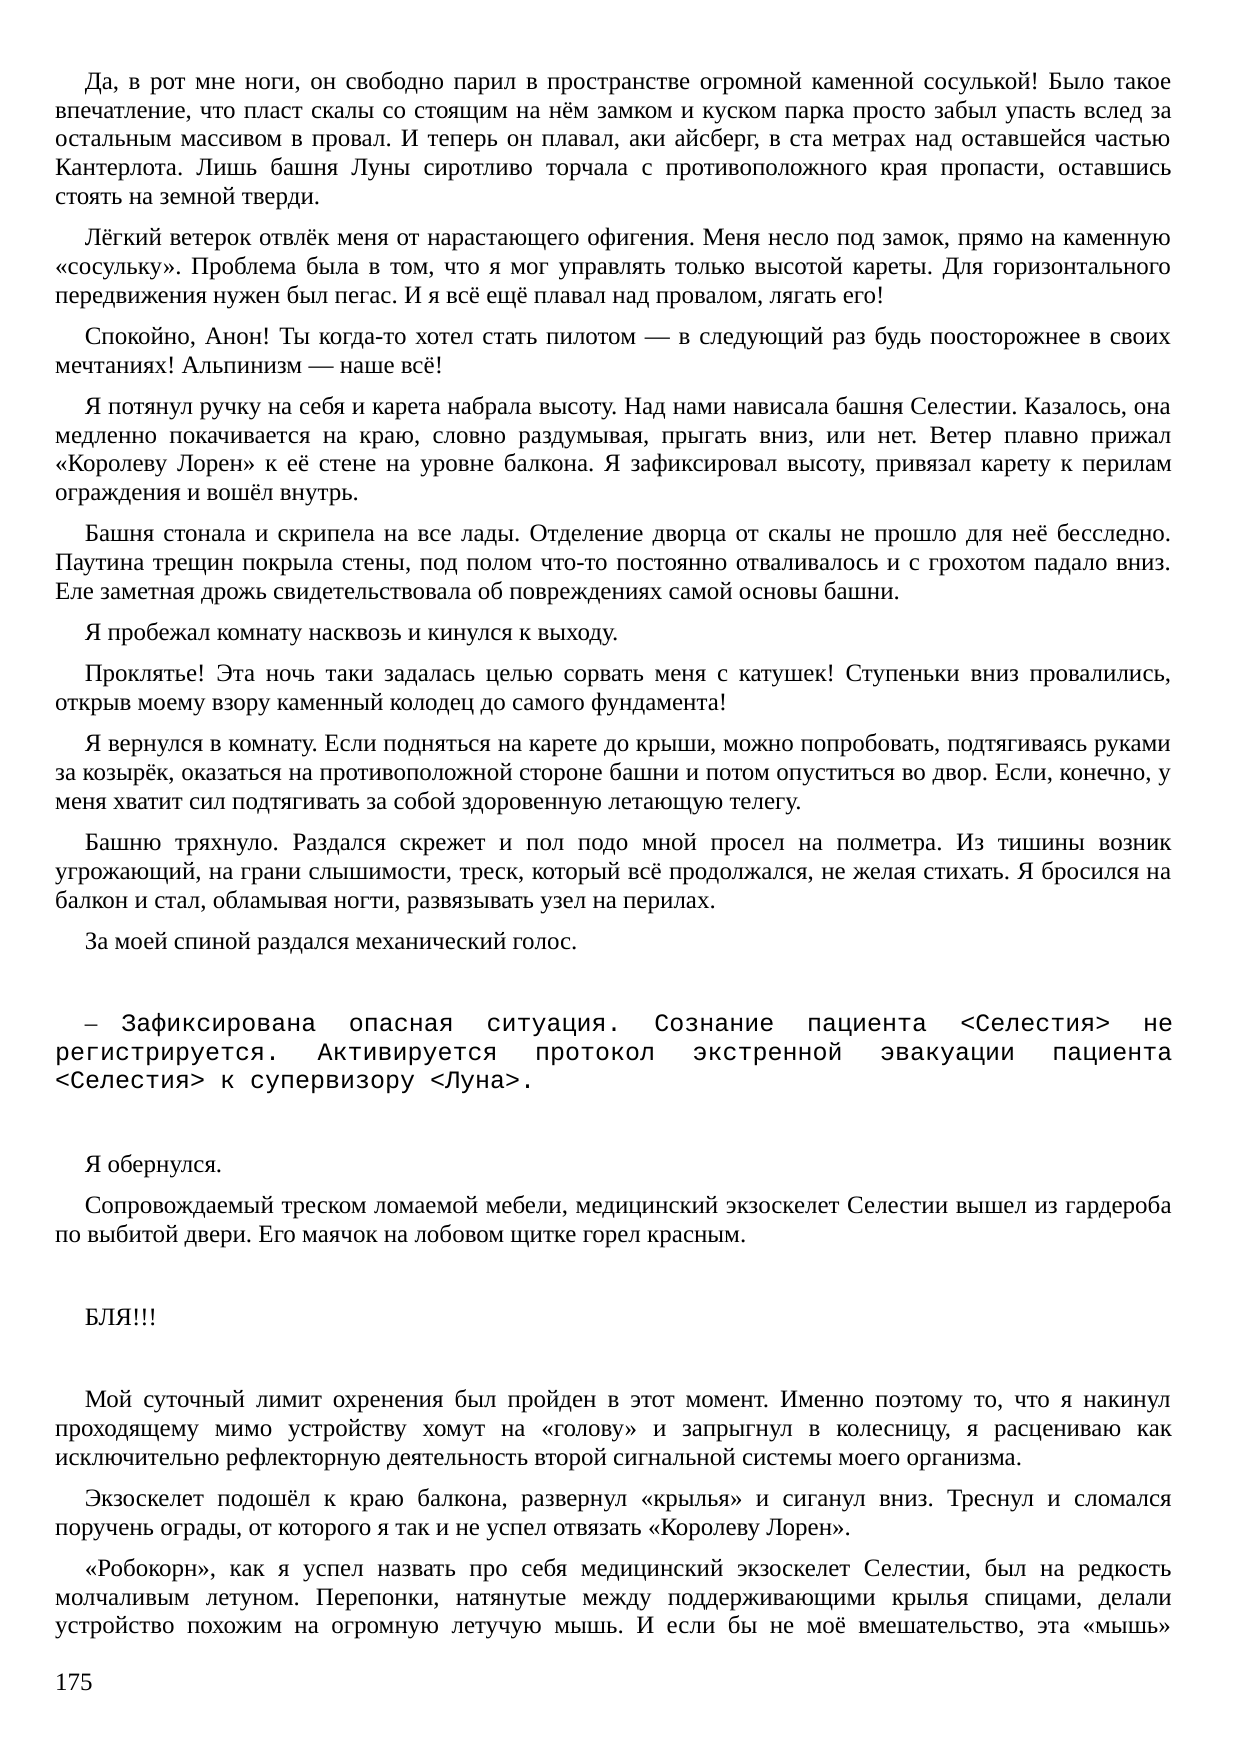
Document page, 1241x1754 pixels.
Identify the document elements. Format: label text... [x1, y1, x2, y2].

text Башня стонала и скрипела на все лады. Отделение дворца от скалы не прошло для неё бесследно. Паутина трещин покрыла стены, под полом что-то постоянно отваливалось и с грохотом падало вниз. Еле заметная дрожь свидетельствовала об повреждениях самой основы башни. [55, 518, 1173, 605]
text Спокойно, Анон! Ты когда-то хотел стать пилотом — в следующий раз будь поосторожнее в своих мечтаниях! Альпинизм — наше всё! [55, 321, 1173, 378]
text БЛЯ!!! [55, 1302, 1173, 1331]
text Мой суточный лимит охренения был пройден в этот момент. Именно поэтому то, что я накинул проходящему мимо устройству хомут на «голову» и запрыгнул в колесницу, я расцениваю как исключительно рефлекторную деятельность второй сигнальной системы моего организма. [55, 1384, 1173, 1471]
text Сопровождаемый треском ломаемой мебели, медицинский экзоскелет Селестии вышел из гардероба по выбитой двери. Его маячок на лобовом щитке горел красным. [55, 1191, 1173, 1248]
text Я вернулся в комнату. Если подняться на карете до крыши, можно попробовать, подтягиваясь руками за козырёк, оказаться на противоположной стороне башни и потом опуститься во двор. Если, конечно, у меня хватит сил подтягивать за собой здоровенную летающую телегу. [55, 728, 1173, 815]
text Я потянул ручку на себя и карета набрала высоту. Над нами нависала башня Селестии. Казалось, она медленно покачивается на краю, словно раздумывая, прыгать вниз, или нет. Ветер плавно прижал «Королеву Лорен» к её стене на уровне балкона. Я зафиксировал высоту, привязал карету к перилам ограждения и вошёл внутрь. [55, 391, 1173, 506]
text «Робокорн», как я успел назвать про себя медицинский экзоскелет Селестии, был на редкость молчаливым летуном. Перепонки, натянутые между поддерживающими крылья спицами, делали устройство похожим на огромную летучую мышь. И если бы не моё вмешательство, эта «мышь» [55, 1553, 1173, 1639]
text Проклятье! Эта ночь таки задалась целью сорвать меня с катушек! Ступеньки вниз провалились, открыв моему взору каменный колодец до самого фундамента! [55, 658, 1173, 716]
text Лёгкий ветерок отвлёк меня от нарастающего офигения. Меня несло под замок, прямо на каменную «сосульку». Проблема была в том, что я мог управлять только высотой кареты. Для горизонтального передвижения нужен был пегас. И я всё ещё плавал над провалом, лягать его! [55, 222, 1173, 308]
text Я пробежал комнату насквозь и кинулся к выходу. [55, 617, 1173, 646]
text Да, в рот мне ноги, он свободно парил в пространстве огромной каменной сосулькой! Было такое впечатление, что пласт скалы со стоящим на нём замком и куском парка просто забыл упасть вслед за остальным массивом в провал. И теперь он плавал, аки айсберг, в ста метрах над оставшейся частью Кантерлота. Лишь башня Луны сиротливо торчала с противоположного края пропасти, оставшись стоять на земной тверди. [55, 66, 1173, 210]
text За моей спиной раздался механический голос. [55, 926, 1173, 955]
text Башню тряхнуло. Раздался скрежет и пол подо мной просел на полметра. Из тишины возник угрожающий, на грани слышимости, треск, который всё продолжался, не желая стихать. Я бросился на балкон и стал, обламывая ногти, развязывать узел на перилах. [55, 827, 1173, 913]
text Экзоскелет подошёл к краю балкона, развернул «крылья» и сиганул вниз. Треснул и сломался поручень ограды, от которого я так и не успел отвязать «Королеву Лорен». [55, 1483, 1173, 1541]
text – Зафиксирована опасная ситуация. Сознание пациента <Селестия> не регистрируется. Активируется протокол экстренной эвакуации пациента <Селестия> к супервизору <Луна>. [55, 1008, 1173, 1096]
text Я обернулся. [55, 1149, 1173, 1178]
